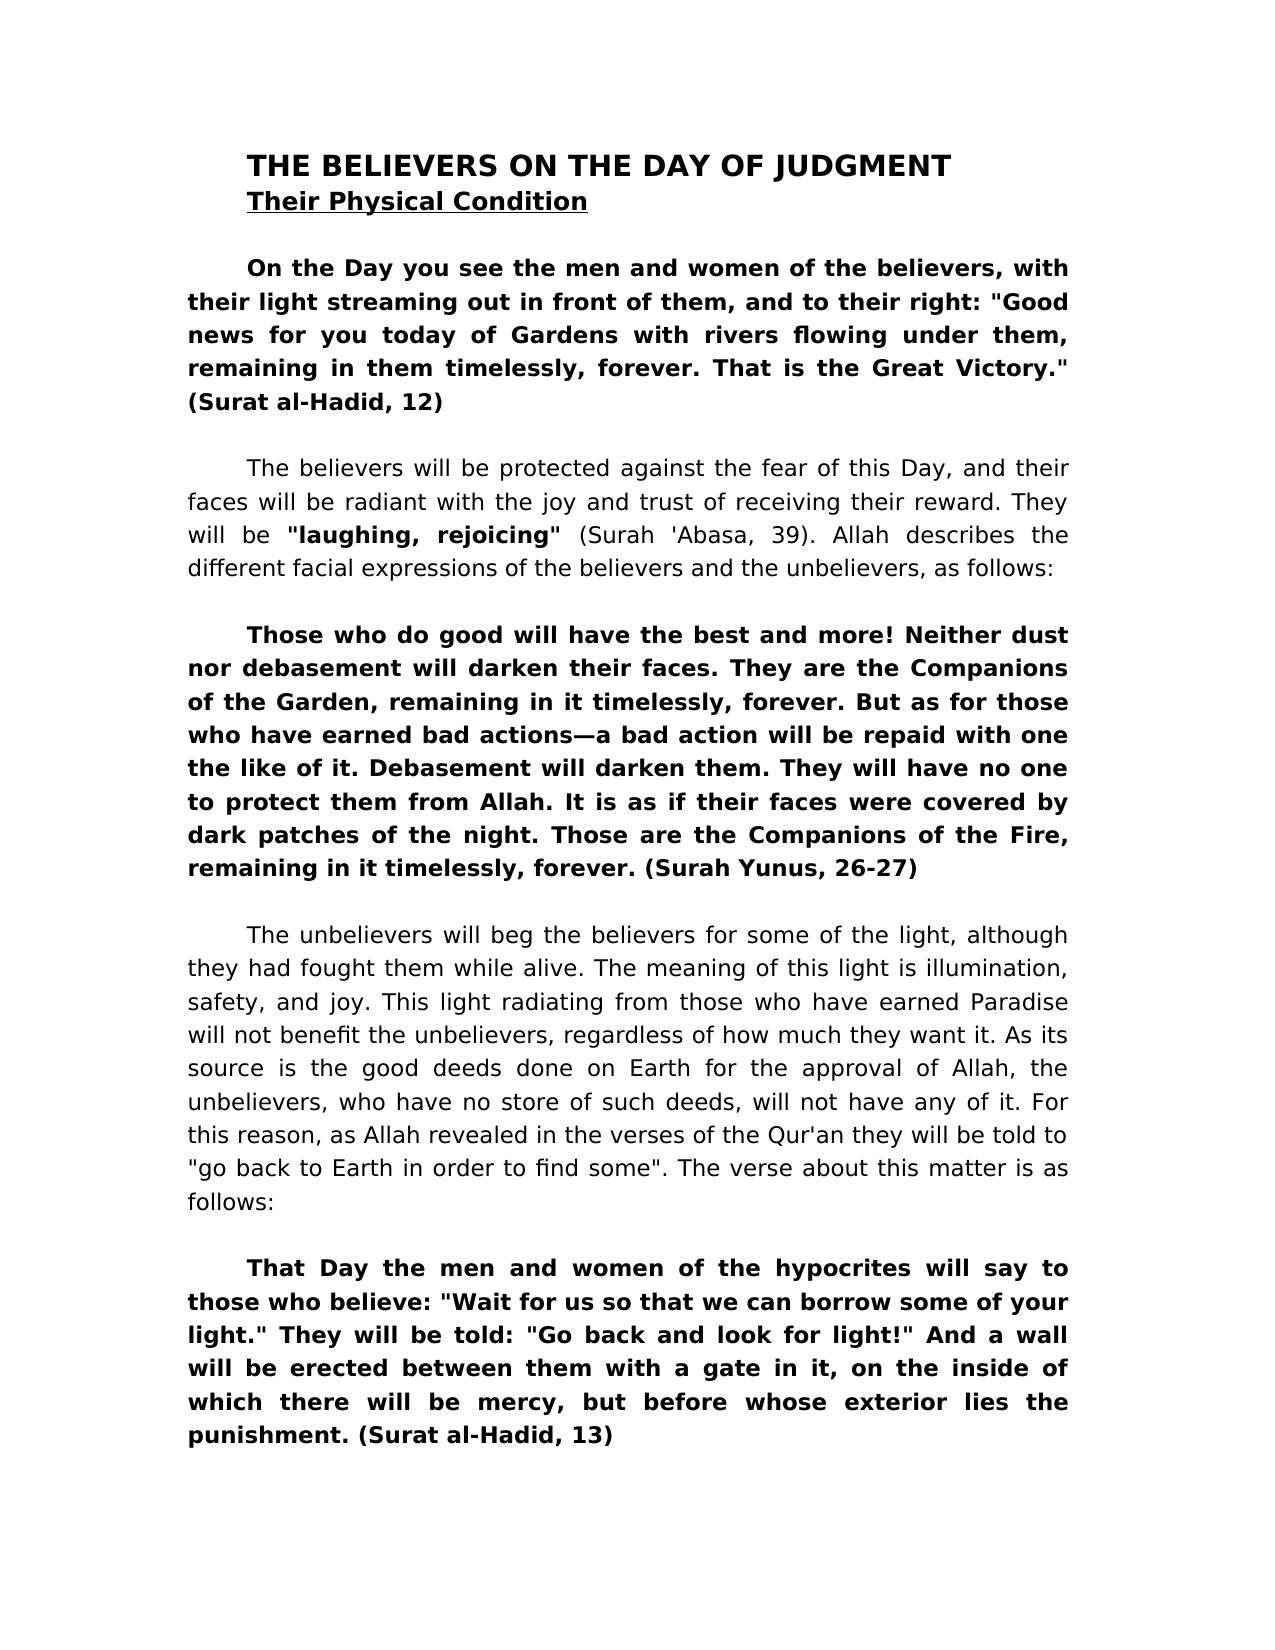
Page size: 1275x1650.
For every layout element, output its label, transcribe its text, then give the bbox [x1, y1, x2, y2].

text THE BELIEVERS ON THE DAY OF JUDGMENT [187, 150, 1070, 183]
text Those who do good will have the best and more! Neither dust nor debasement will darken their faces. They are the Companions of the Garden, remaining in it timelessly, forever. But as for those who have earned bad actions—a bad action will be repaid with one the like of it. Debasement will darken them. They will have no one to protect them from Allah. It is as if their faces were covered by dark patches of the night. Those are the Companions of the Fire, remaining in it timelessly, forever. (Surah Yunus, 26-27) [187, 617, 1070, 883]
text Their Physical Condition [187, 183, 1070, 217]
text The believers will be protected against the fear of this Day, and their faces will be radiant with the joy and trust of receiving their reward. They will be "laughing, rejoicing" (Surah 'Abasa, 39). Allah describes the different facial expressions of the believers and the unbelievers, as follows: [187, 450, 1070, 583]
text On the Day you see the men and women of the believers, with their light streaming out in front of them, and to their right: "Good news for you today of Gardens with rivers flowing under them, remaining in them timelessly, forever. That is the Great Victory." (Surat al-Hadid, 12) [187, 250, 1070, 417]
text That Day the men and women of the hypocrites will say to those who believe: "Wait for us so that we can borrow some of your light." They will be told: "Go back and look for light!" And a wall will be erected between them with a gate in it, on the inside of which there will be mercy, but before whose exterior lies the punishment. (Surat al-Hadid, 13) [187, 1250, 1070, 1450]
text The unbelievers will beg the believers for some of the light, although they had fought them while alive. The meaning of this light is illumination, safety, and joy. This light radiating from those who have earned Paradise will not benefit the unbelievers, regardless of how much they want it. As its source is the good deeds done on Earth for the approval of Allah, the unbelievers, who have no store of such deeds, will not have any of it. For this reason, as Allah revealed in the verses of the Qur'an they will be told to "go back to Earth in order to find some". The verse about this matter is as follows: [187, 917, 1070, 1217]
